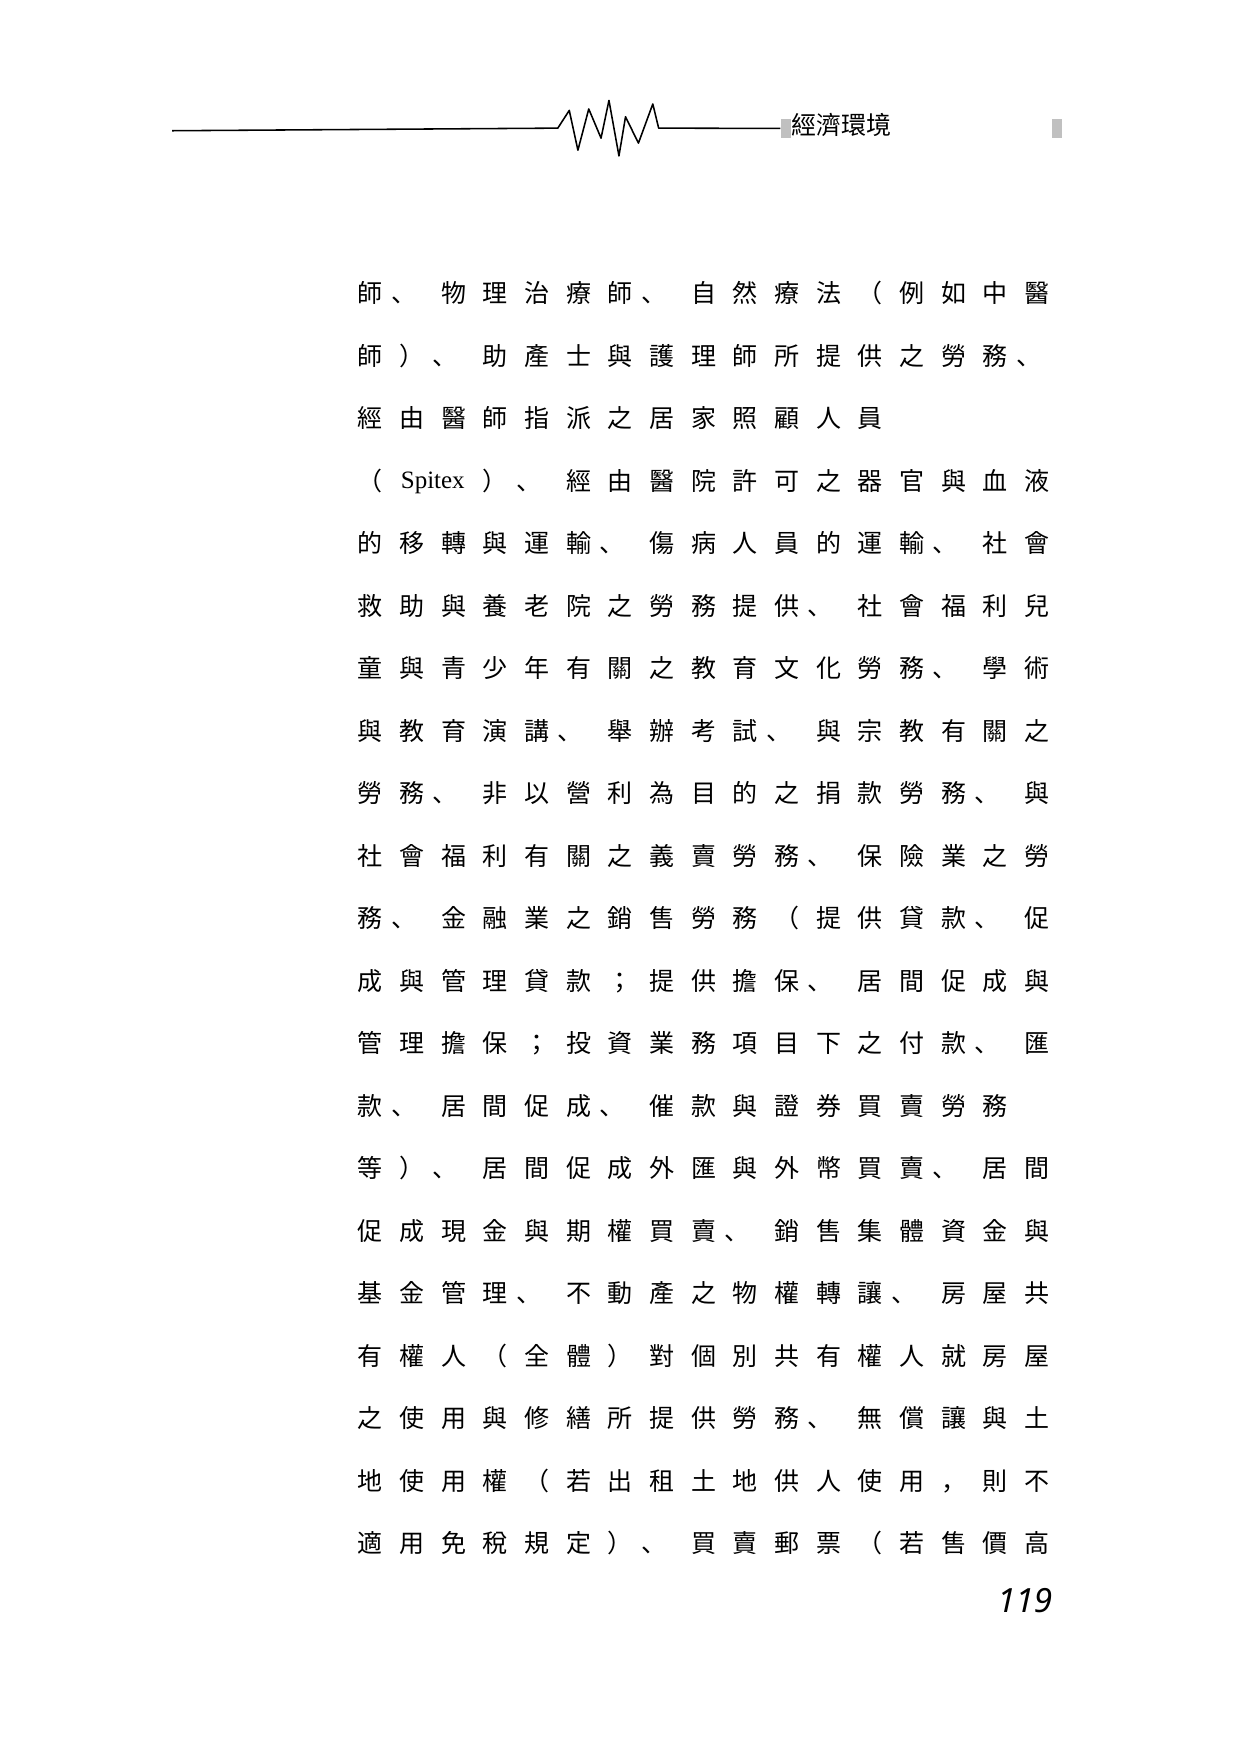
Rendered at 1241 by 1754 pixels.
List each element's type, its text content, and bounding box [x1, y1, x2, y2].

text 師、物理治療師、自然療法（例如中醫師）、助產士與護理師所提供之勞務、經由醫師指派之居家照顧人員（Spitex）、經由醫院許可之器官與血液的移轉與運輸、傷病人員的運輸、社會救助與養老院之勞務提供、社會福利兒童與青少年有關之教育文化勞務、學術與教育演講、舉辦考試、與宗教有關之勞務、非以營利為目的之捐款勞務、與社會福利有關之義賣勞務、保險業之勞務、金融業之銷售勞務（提供貸款、促成與管理貸款；提供擔保、居間促成與管理擔保；投資業務項目下之付款、匯款、居間促成、催款與證券買賣勞務等）、居間促成外匯與外幣買賣、居間促成現金與期權買賣、銷售集體資金與基金管理、不動產之物權轉讓、房屋共有權人（全體）對個別共有權人就房屋之使用與修繕所提供勞務、無償讓與土地使用權（若出租土地供人使用，則不適用免稅規定）、買賣郵票（若售價高 [330, 250, 1058, 1563]
